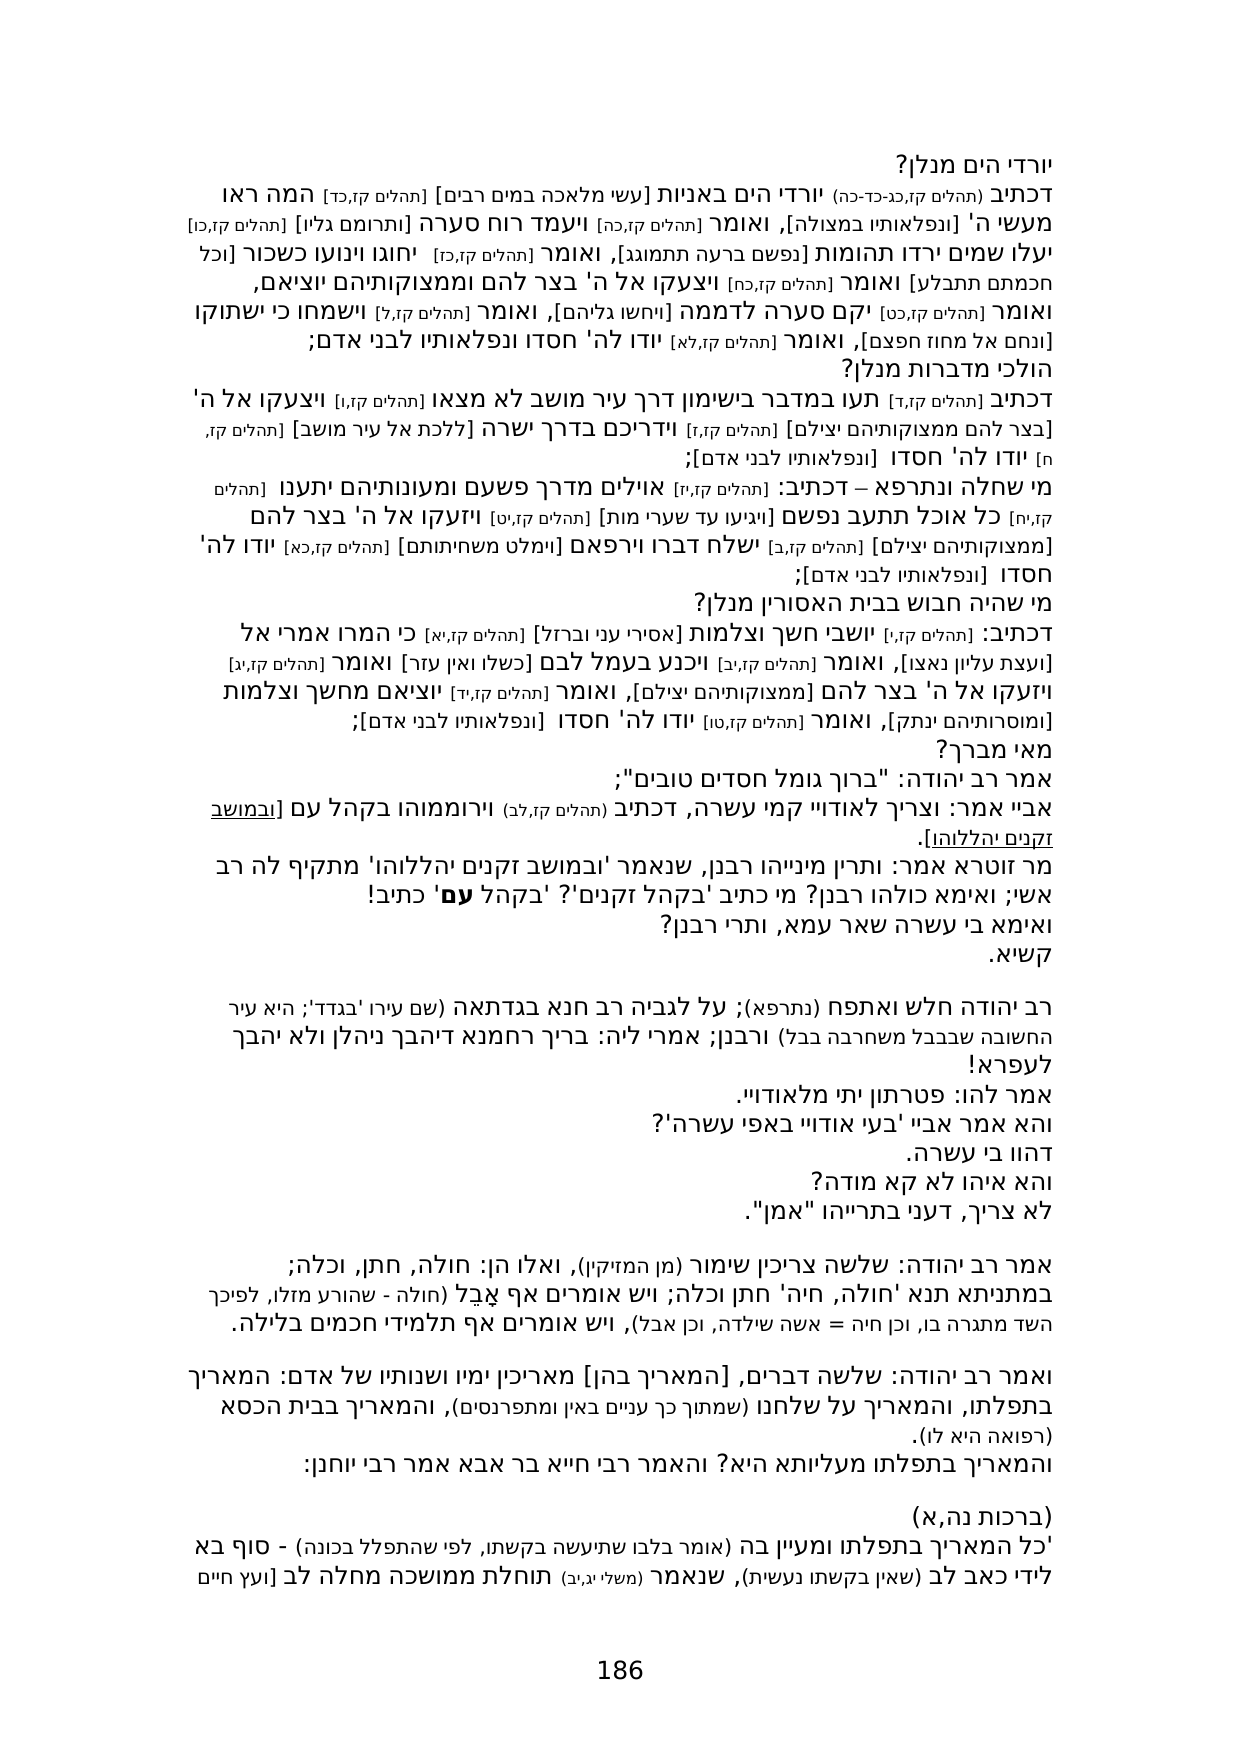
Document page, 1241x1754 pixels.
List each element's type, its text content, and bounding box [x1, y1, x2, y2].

text דכתיב: [תהלים קז,י] יושבי חשך וצלמות [אסירי עני וברזל] [תהלים קז,יא] כי המרו אמרי אל [ועצת עליון נאצו], ואומר [תהלים קז,יב] ויכנע בעמל לבם [כשלו ואין עזר] ואומר [תהלים קז,יג] ויזעקו אל ה' בצר להם [ממצוקותיהם יצילם], ואומר [תהלים קז,יד] יוציאם מחשך וצלמות [ומוסרותיהם ינתק], ואומר [תהלים קז,טו] יודו לה' חסדו [ונפלאותיו לבני אדם]; [187, 618, 1053, 735]
text 'כל המאריך בתפלתו ומעיין בה (אומר בלבו שתיעשה בקשתו, לפי שהתפלל בכונה) - סוף בא לידי כאב לב (שאין בקשתו נעשית), שנאמר (משלי יג,יב) תוחלת ממושכה מחלה לב [ועץ חיים [187, 1532, 1053, 1590]
text ואימא בי עשרה שאר עמא, ותרי רבנן? [187, 910, 1053, 939]
text יורדי הים מנלן? [187, 150, 1053, 179]
text ואמר רב יהודה: שלשה דברים, [המאריך בהן] מאריכין ימיו ושנותיו של אדם: המאריך בתפלתו, והמאריך על שלחנו (שמתוך כך עניים באין ומתפרנסים), והמאריך בבית הכסא (רפואה היא לו). [187, 1362, 1053, 1449]
text דכתיב [תהלים קז,ד] תעו במדבר בישימון דרך עיר מושב לא מצאו [תהלים קז,ו] ויצעקו אל ה' [בצר להם ממצוקותיהם יצילם] [תהלים קז,ז] וידריכם בדרך ישרה [ללכת אל עיר מושב] [תהלים קז,ח] יודו לה' חסדו [ונפלאותיו לבני אדם]; [187, 384, 1053, 472]
text אמר רב יהודה: שלשה צריכין שימור (מן המזיקין), ואלו הן: חולה, חתן, וכלה; במתניתא תנא 'חולה, חיה' חתן וכלה; ויש אומרים אף אָבֵל (חולה - שהורע מזלו, לפיכך השד מתגרה בו, וכן חיה = אשה שילדה, וכן אבל), ויש אומרים אף תלמידי חכמים בלילה. [187, 1250, 1053, 1337]
text אביי אמר: וצריך לאודויי קמי עשרה, דכתיב (תהלים קז,לב) וירוממוהו בקהל עם [ובמושב זקנים יהללוהו]. [187, 793, 1053, 851]
text רב יהודה חלש ואתפח (נתרפא); על לגביה רב חנא בגדתאה (שם עירו 'בגדד'; היא עיר החשובה שבבבל משחרבה בבל) ורבנן; אמרי ליה: בריך רחמנא דיהבך ניהלן ולא יהבך לעפרא! [187, 992, 1053, 1080]
text דכתיב (תהלים קז,כג-כד-כה) יורדי הים באניות [עשי מלאכה במים רבים] [תהלים קז,כד] המה ראו מעשי ה' [ונפלאותיו במצולה], ואומר [תהלים קז,כה] ויעמד רוח סערה [ותרומם גליו] [תהלים קז,כו] יעלו שמים ירדו תהומות [נפשם ברעה תתמוגג], ואומר [תהלים קז,כז] יחוגו וינועו כשכור [וכל חכמתם תתבלע] ואומר [תהלים קז,כח] ויצעקו אל ה' בצר להם וממצוקותיהם יוציאם, ואומר [תהלים קז,כט] יקם סערה לדממה [ויחשו גליהם], ואומר [תהלים קז,ל] וישמחו כי ישתוקו [ונחם אל מחוז חפצם], ואומר [תהלים קז,לא] יודו לה' חסדו ונפלאותיו לבני אדם; [187, 179, 1053, 355]
text והא איהו לא קא מודה? [187, 1167, 1053, 1197]
text (ברכות נה,א) [187, 1502, 1053, 1532]
text מאי מברך? [187, 735, 1053, 764]
text מי שחלה ונתרפא – דכתיב: [תהלים קז,יז] אוילים מדרך פשעם ומעונותיהם יתענו [תהלים קז,יח] כל אוכל תתעב נפשם [ויגיעו עד שערי מות] [תהלים קז,יט] ויזעקו אל ה' בצר להם [ממצוקותיהם יצילם] [תהלים קז,ב] ישלח דברו וירפאם [וימלט משחיתותם] [תהלים קז,כא] יודו לה' חסדו [ונפלאותיו לבני אדם]; [187, 472, 1053, 589]
text מר זוטרא אמר: ותרין מינייהו רבנן, שנאמר 'ובמושב זקנים יהללוהו' מתקיף לה רב אשי; ואימא כולהו רבנן? מי כתיב 'בקהל זקנים'? 'בקהל עם' כתיב! [187, 851, 1053, 910]
text אמר רב יהודה: "ברוך גומל חסדים טובים"; [187, 764, 1053, 793]
text הולכי מדברות מנלן? [187, 355, 1053, 384]
text לא צריך, דעני בתרייהו "אמן". [187, 1197, 1053, 1226]
text אמר להו: פטרתון יתי מלאודויי. [187, 1080, 1053, 1109]
text דהוו בי עשרה. [187, 1138, 1053, 1167]
text והא אמר אביי 'בעי אודויי באפי עשרה'? [187, 1109, 1053, 1138]
text והמאריך בתפלתו מעליותא היא? והאמר רבי חייא בר אבא אמר רבי יוחנן: [187, 1449, 1053, 1478]
text מי שהיה חבוש בבית האסורין מנלן? [187, 589, 1053, 618]
text קשיא. [187, 939, 1053, 968]
